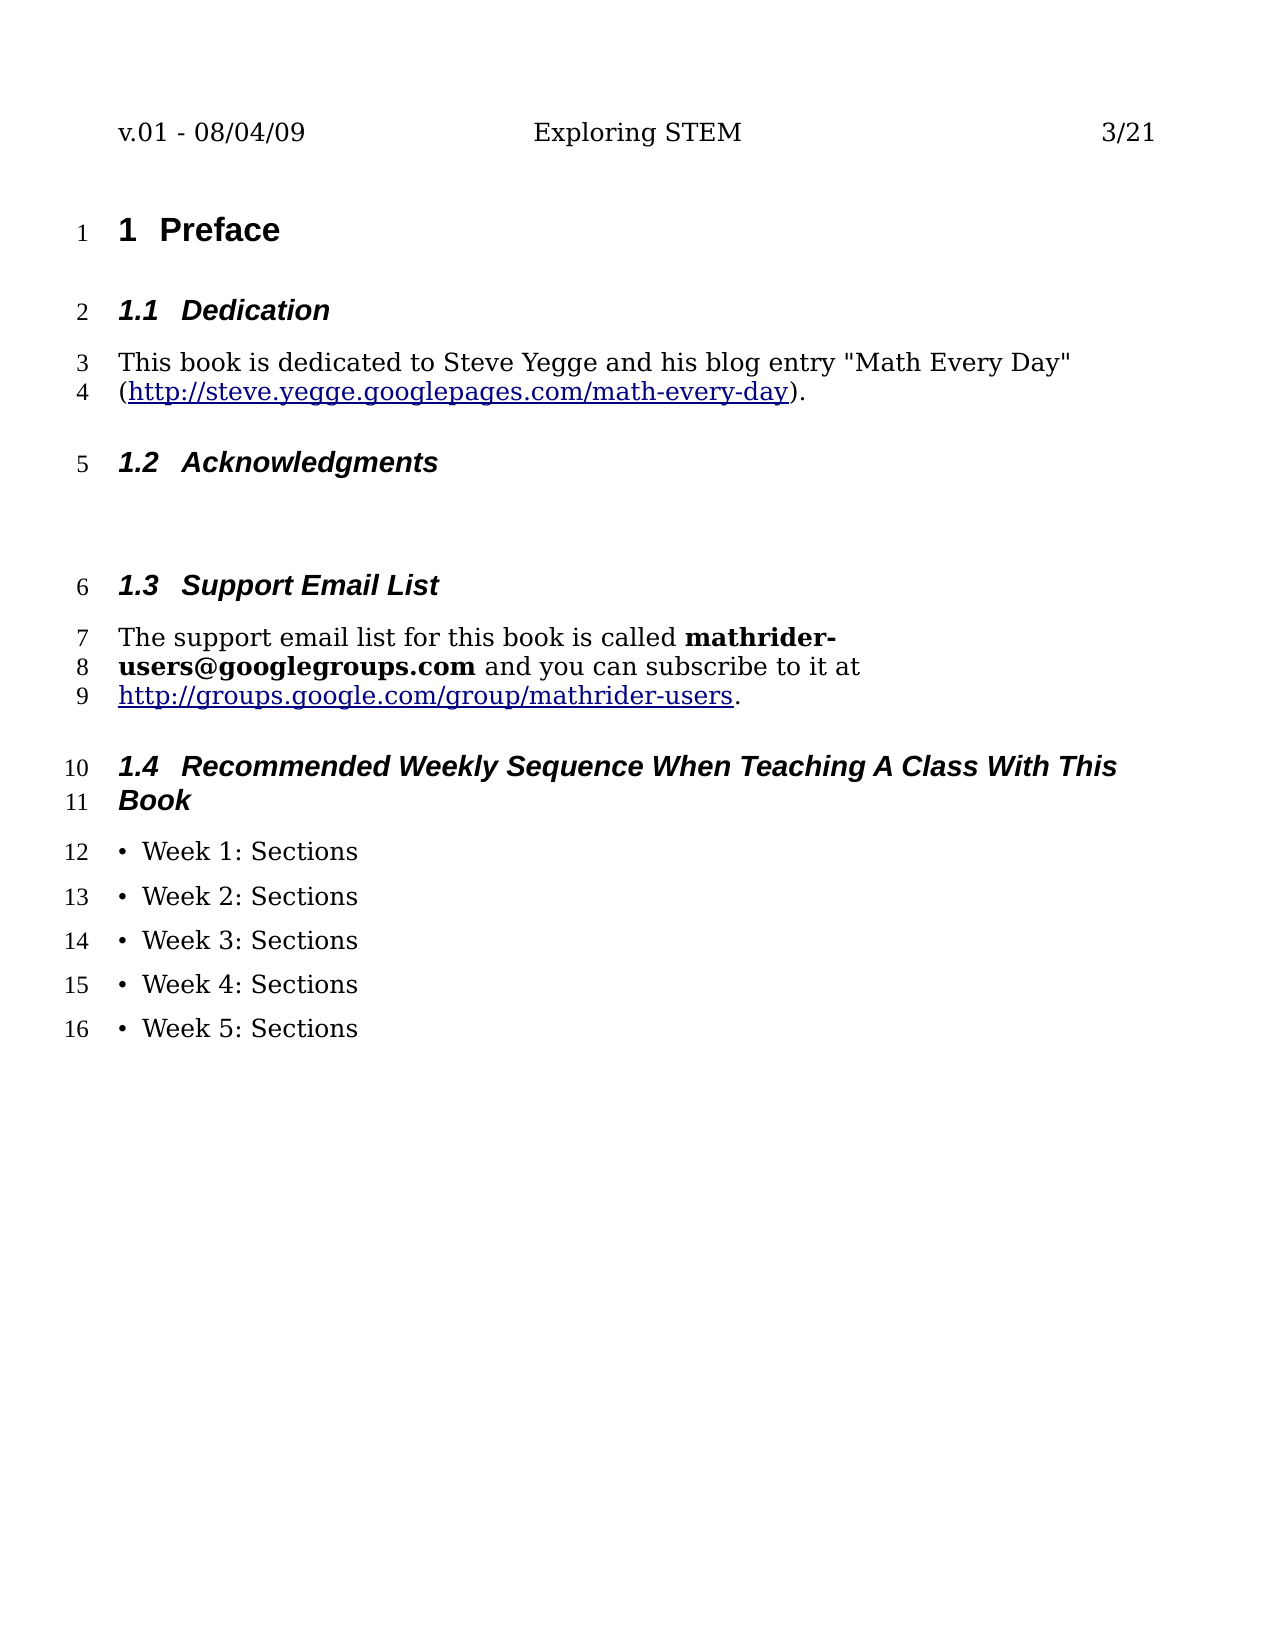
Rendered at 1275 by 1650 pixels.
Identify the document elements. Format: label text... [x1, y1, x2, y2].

text The support email list for this book is called mathrider-users@googlegroups.com and you can subscribe to it at http://groups.google.com/group/mathrider-users. [118, 622, 1157, 710]
list Week 1: Sections [118, 837, 1157, 867]
list Week 3: Sections [118, 926, 1157, 955]
list Week 4: Sections [118, 970, 1157, 999]
list Week 2: Sections [118, 882, 1157, 911]
subtitle Support Email List [118, 568, 1157, 602]
subtitle Dedication [118, 293, 1157, 327]
subtitle Preface [118, 210, 1157, 248]
list Week 5: Sections [118, 1014, 1157, 1043]
subtitle Acknowledgments [118, 445, 1157, 479]
subtitle Recommended Weekly Sequence When Teaching A Class With This Book [118, 749, 1157, 817]
text This book is dedicated to Steve Yegge and his blog entry "Math Every Day" (http://steve.yegge.googlepages.com/math-every-day). [118, 348, 1157, 406]
